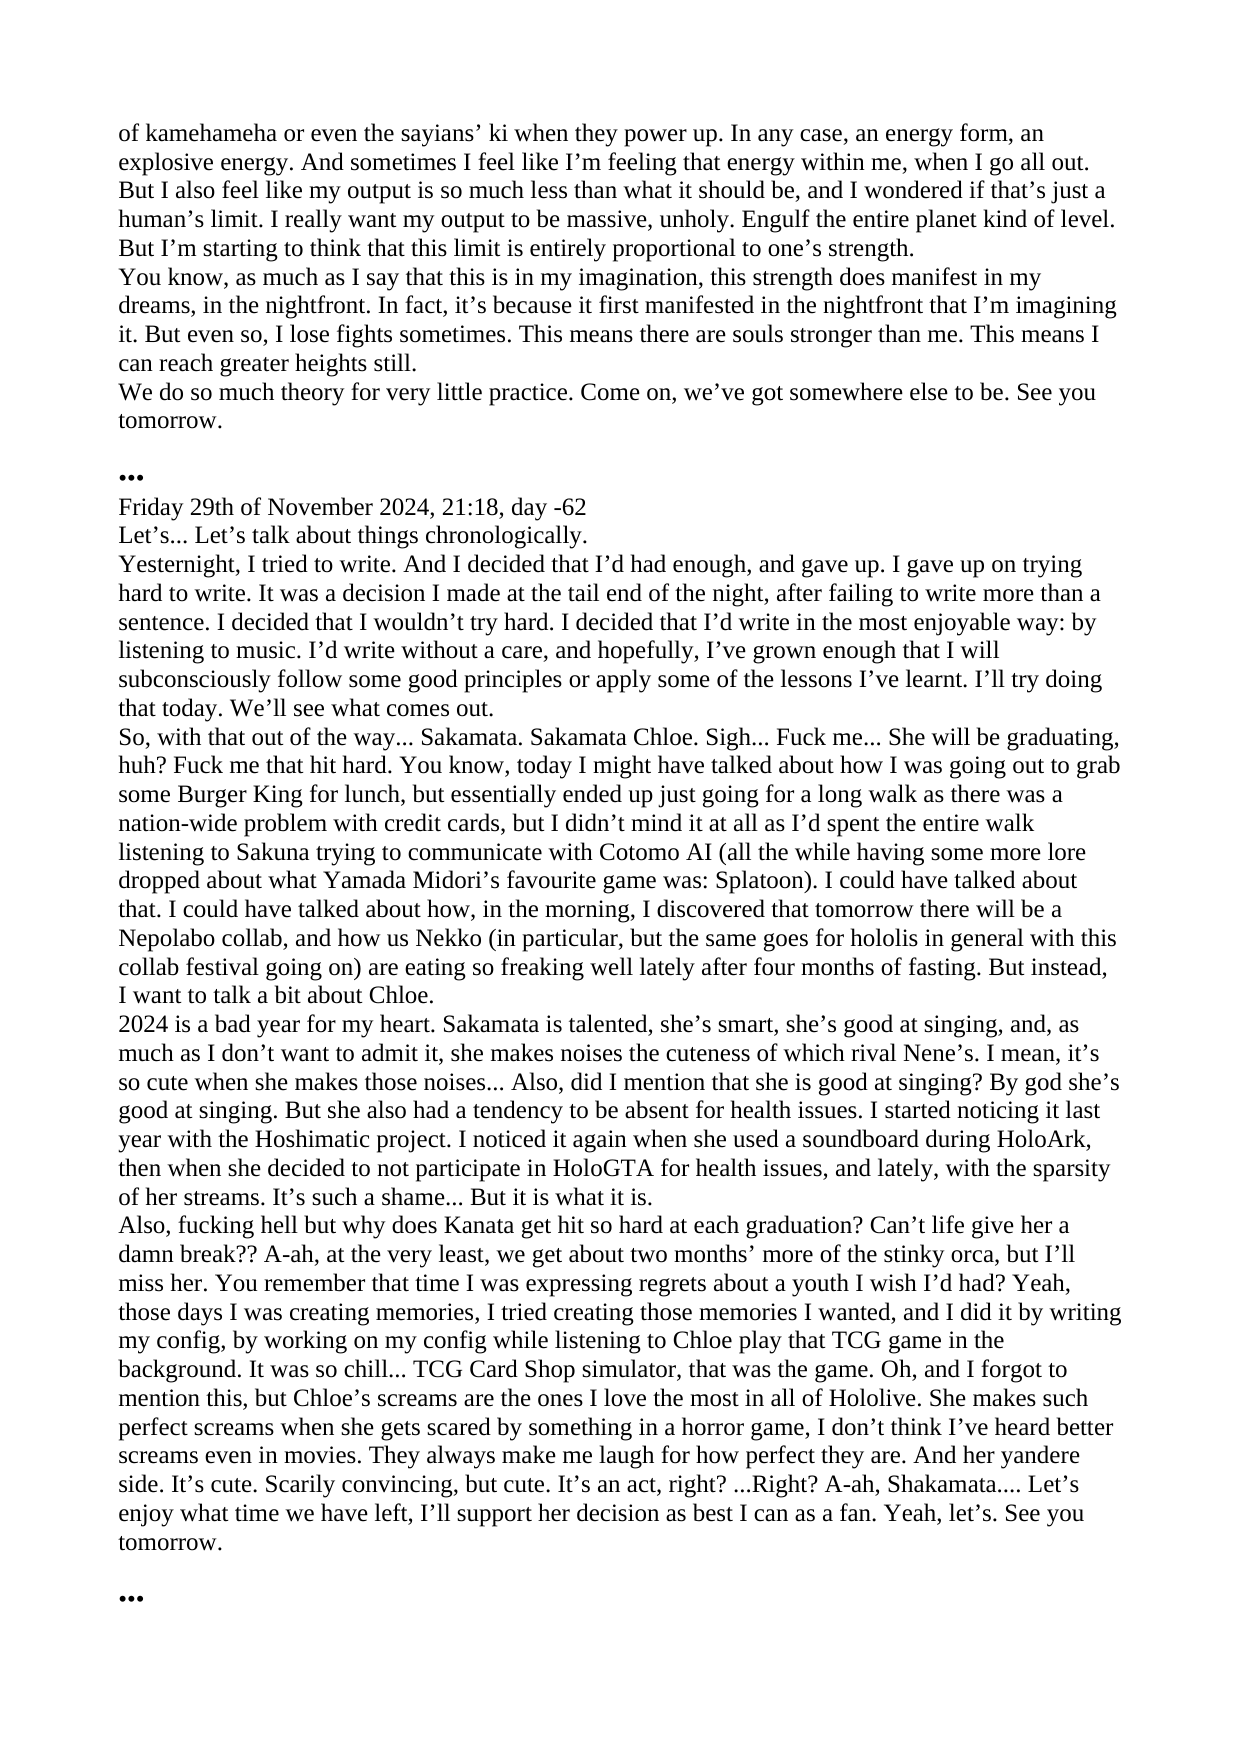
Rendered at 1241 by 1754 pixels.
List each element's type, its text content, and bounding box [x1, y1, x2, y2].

text We do so much theory for very little practice. Come on, we’ve got somewhere else to be. See you tomorrow. [118, 377, 1122, 434]
text You know, as much as I say that this is in my imagination, this strength does manifest in my dreams, in the nightfront. In fact, it’s because it first manifested in the nightfront that I’m imagining it. But even so, I lose fights sometimes. This means there are souls stronger than me. This means I can reach greater heights still. [118, 262, 1122, 377]
text 2024 is a bad year for my heart. Sakamata is talented, she’s smart, she’s good at singing, and, as much as I don’t want to admit it, she makes noises the cuteness of which rival Nene’s. I mean, it’s so cute when she makes those noises... Also, did I mention that she is good at singing? By god she’s good at singing. But she also had a tendency to be absent for health issues. I started noticing it last year with the Hoshimatic project. I noticed it again when she used a soundboard during HoloArk, then when she decided to not participate in HoloGTA for health issues, and lately, with the sparsity of her streams. It’s such a shame... But it is what it is. [118, 1009, 1122, 1211]
text ••• [118, 463, 1122, 492]
text So, with that out of the way... Sakamata. Sakamata Chloe. Sigh... Fuck me... She will be graduating, huh? Fuck me that hit hard. You know, today I might have talked about how I was going out to grab some Burger King for lunch, but essentially ended up just going for a long walk as there was a nation-wide problem with credit cards, but I didn’t mind it at all as I’d spent the entire walk listening to Sakuna trying to communicate with Cotomo AI (all the while having some more lore dropped about what Yamada Midori’s favourite game was: Splatoon). I could have talked about that. I could have talked about how, in the morning, I discovered that tomorrow there will be a Nepolabo collab, and how us Nekko (in particular, but the same goes for hololis in general with this collab festival going on) are eating so freaking well lately after four months of fasting. But instead, I want to talk a bit about Chloe. [118, 722, 1122, 1009]
text Also, fucking hell but why does Kanata get hit so hard at each graduation? Can’t life give her a damn break?? A-ah, at the very least, we get about two months’ more of the stinky orca, but I’ll miss her. You remember that time I was expressing regrets about a youth I wish I’d had? Yeah, those days I was creating memories, I tried creating those memories I wanted, and I did it by writing my config, by working on my config while listening to Chloe play that TCG game in the background. It was so chill... TCG Card Shop simulator, that was the game. Oh, and I forgot to mention this, but Chloe’s screams are the ones I love the most in all of Hololive. She makes such perfect screams when she gets scared by something in a horror game, I don’t think I’ve heard better screams even in movies. They always make me laugh for how perfect they are. And her yandere side. It’s cute. Scarily convincing, but cute. It’s an act, right? ...Right? A-ah, Shakamata.... Let’s enjoy what time we have left, I’ll support her decision as best I can as a fan. Yeah, let’s. See you tomorrow. [118, 1211, 1122, 1556]
text Yesternight, I tried to write. And I decided that I’d had enough, and gave up. I gave up on trying hard to write. It was a decision I made at the tail end of the night, after failing to write more than a sentence. I decided that I wouldn’t try hard. I decided that I’d write in the most enjoyable way: by listening to music. I’d write without a care, and hopefully, I’ve grown enough that I will subconsciously follow some good principles or apply some of the lessons I’ve learnt. I’ll try doing that today. We’ll see what comes out. [118, 549, 1122, 722]
text of kamehameha or even the sayians’ ki when they power up. In any case, an energy form, an explosive energy. And sometimes I feel like I’m feeling that energy within me, when I go all out. But I also feel like my output is so much less than what it should be, and I wondered if that’s just a human’s limit. I really want my output to be massive, unholy. Engulf the entire planet kind of level. But I’m starting to think that this limit is entirely proportional to one’s strength. [118, 118, 1122, 262]
text Friday 29th of November 2024, 21:18, day -62 [118, 492, 1122, 521]
text Let’s... Let’s talk about things chronologically. [118, 521, 1122, 549]
text ••• [118, 1584, 1122, 1613]
